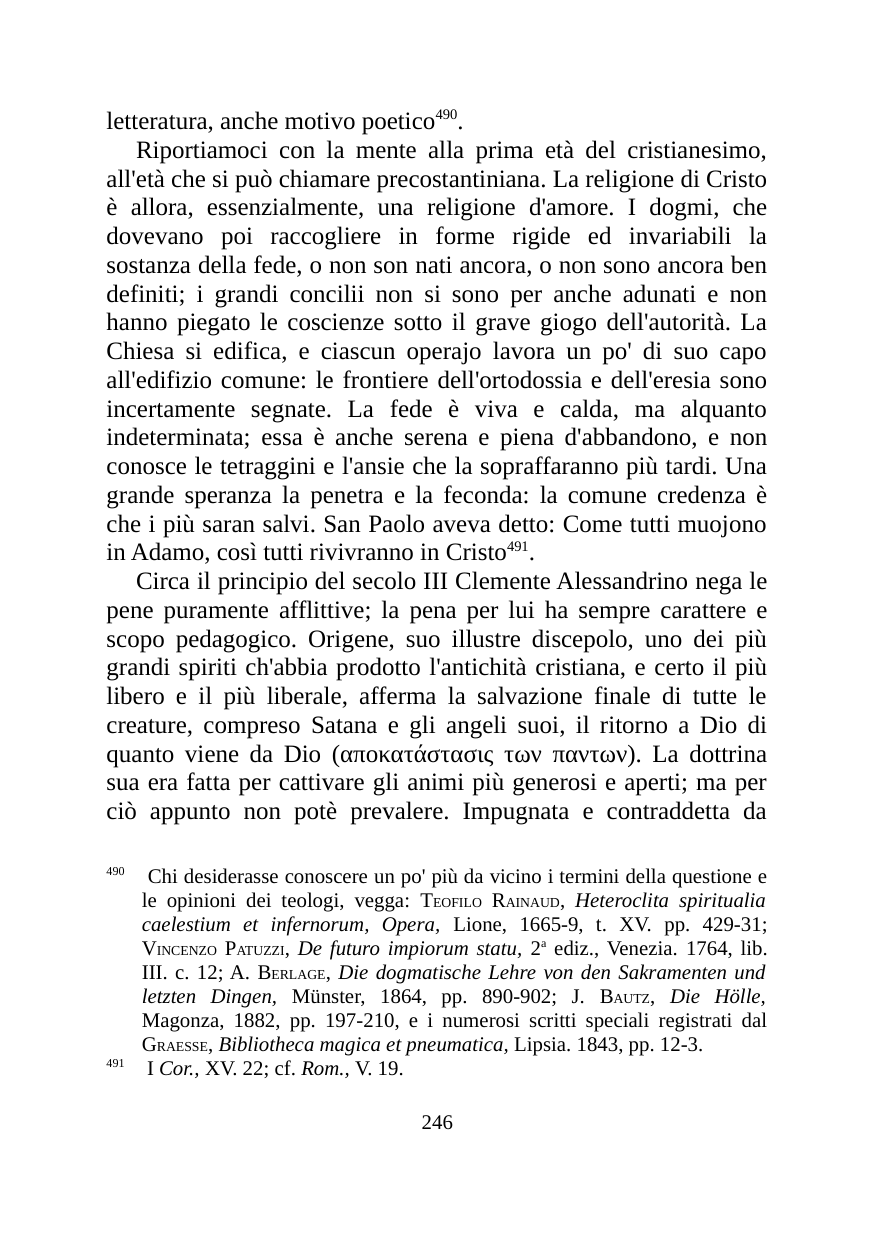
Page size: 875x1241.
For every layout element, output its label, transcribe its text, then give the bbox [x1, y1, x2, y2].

text letteratura, anche motivo poetico. [106, 106, 768, 135]
text Riportiamoci con la mente alla prima età del cristianesimo, all'età che si può chiamare precostantiniana. La religione di Cristo è allora, essenzialmente, una religione d'amore. I dogmi, che dovevano poi raccogliere in forme rigide ed invariabili la sostanza della fede, o non son nati ancora, o non sono ancora ben definiti; i grandi concilii non si sono per anche adunati e non hanno piegato le coscienze sotto il grave giogo dell'autorità. La Chiesa si edifica, e ciascun operajo lavora un po' di suo capo all'edifizio comune: le frontiere dell'ortodossia e dell'eresia sono incertamente segnate. La fede è viva e calda, ma alquanto indeterminata; essa è anche serena e piena d'abbandono, e non conosce le tetraggini e l'ansie che la sopraffaranno più tardi. Una grande speranza la penetra e la feconda: la comune credenza è che i più saran salvi. San Paolo aveva detto: Come tutti muojono in Adamo, così tutti rivivranno in Cristo. [106, 135, 768, 566]
text I Cor., XV. 22; cf. Rom., V. 19. [106, 1056, 768, 1080]
text Circa il principio del secolo III Clemente Alessandrino nega le pene puramente afflittive; la pena per lui ha sempre carattere e scopo pedagogico. Origene, suo illustre discepolo, uno dei più grandi spiriti ch'abbia prodotto l'antichità cristiana, e certo il più libero e il più liberale, afferma la salvazione finale di tutte le creature, compreso Satana e gli angeli suoi, il ritorno a Dio di quanto viene da Dio (αποκατάστασις των παντων). La dottrina sua era fatta per cattivare gli animi più generosi e aperti; ma per ciò appunto non potè prevalere. Impugnata e contraddetta da [106, 566, 768, 825]
text Chi desiderasse conoscere un po' più da vicino i termini della questione e le opinioni dei teologi, vegga: Teofilo Rainaud, Heteroclita spiritualia caelestium et infernorum, Opera, Lione, 1665-9, t. XV. pp. 429-31; Vincenzo Patuzzi, De futuro impiorum statu, 2a ediz., Venezia. 1764, lib. III. c. 12; A. Berlage, Die dogmatische Lehre von den Sakramenten und letzten Dingen, Münster, 1864, pp. 890-902; J. Bautz, Die Hölle, Magonza, 1882, pp. 197-210, e i numerosi scritti speciali registrati dal Graesse, Bibliotheca magica et pneumatica, Lipsia. 1843, pp. 12-3. [106, 864, 768, 1056]
